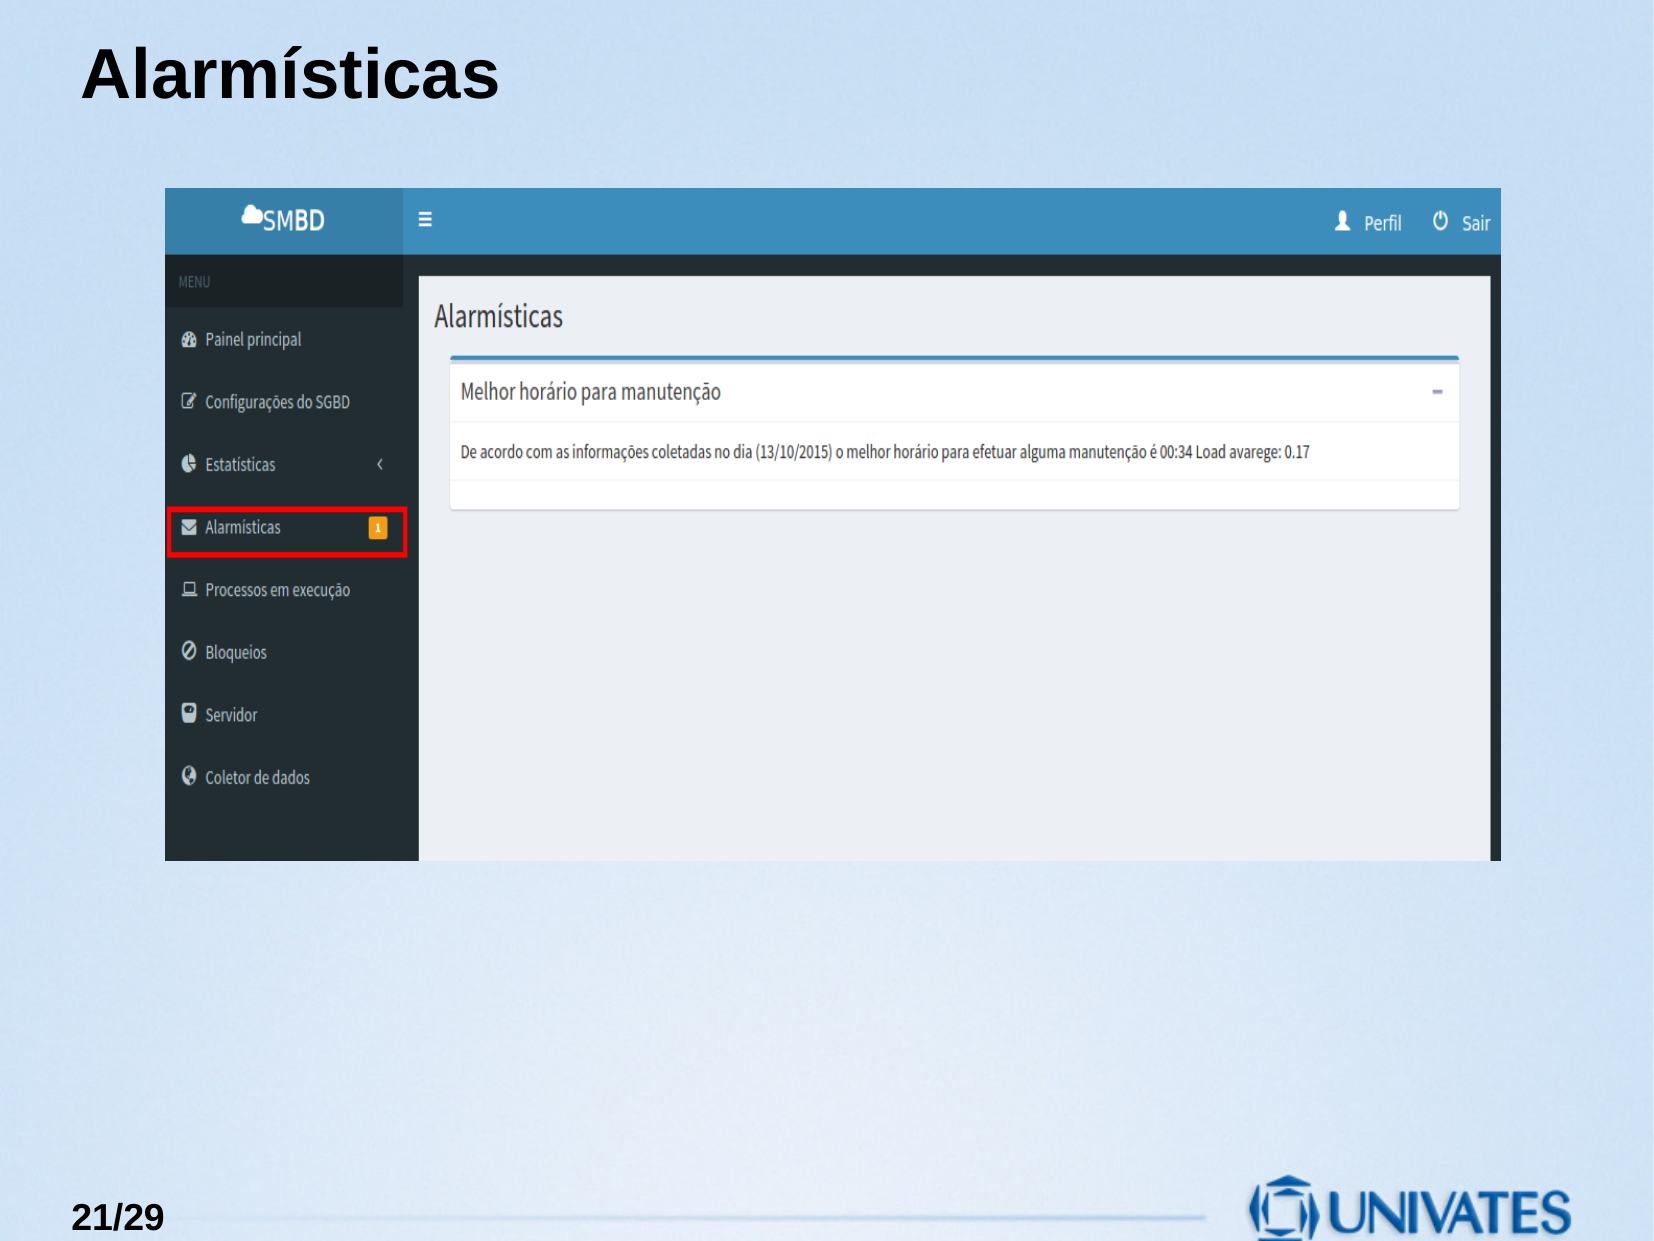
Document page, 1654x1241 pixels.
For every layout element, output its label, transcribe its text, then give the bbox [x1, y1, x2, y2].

picture [165, 188, 1501, 861]
title Alarmísticas [80, 35, 1569, 119]
